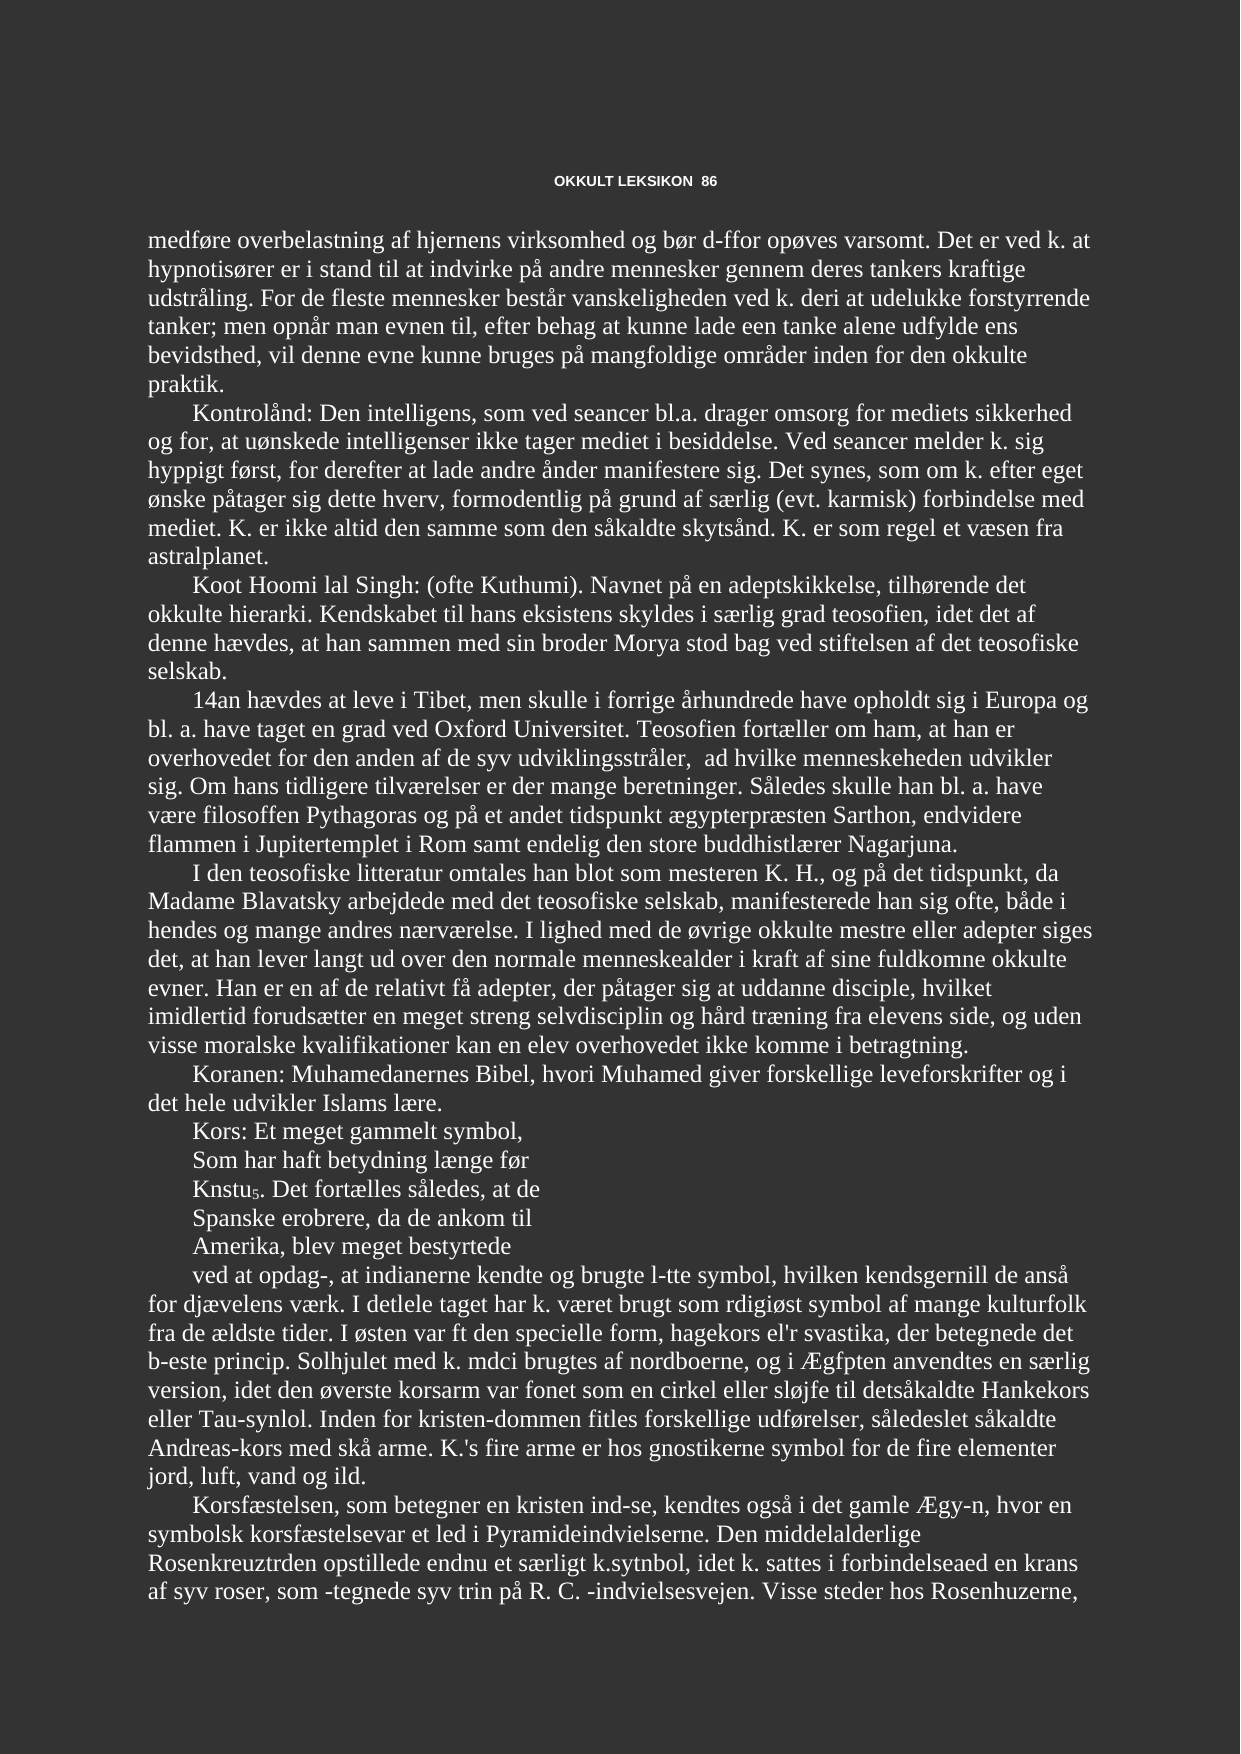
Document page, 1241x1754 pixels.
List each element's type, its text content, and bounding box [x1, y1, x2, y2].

text Korsfæstelsen, som betegner en kristen ind-se, kendtes også i det gamle Ægy-n, hvor en symbolsk korsfæstelsevar et led i Pyramide­indvielserne. Den middelalderlige Rosenkreuztrden opstillede endnu et særligt k.sytnbol, idet k. sattes i forbindelseaed en krans af syv ro­ser, som -tegnede syv trin på R. C. -indvielsesvejen. Visse steder hos Rosenhuzerne, [148, 1490, 1092, 1605]
text - med­føre overbelastning af hjernens virksomhed og bør d-ffor opøves varsomt. Det er ved k. at hypnotisø­rer er i stand til at indvirke på andre mennesker gennem deres tankers kraftige udstråling. For de fleste mennesker består vanskeligheden ved k. deri at udelukke forstyrrende tanker; men opnår man evnen til, efter behag at kunne lade een tanke alene udfylde ens bevidsthed, vil denne evne kunne bruges på mang­foldige områder inden for den ok­kulte praktik. [148, 225, 1092, 398]
text Spanske erobrere, da de ankom til [148, 1203, 1092, 1231]
text Kontrolånd: Den intelligens, som ved seancer bl.a. drager omsorg for mediets sikkerhed og for, at uøn­skede intelligenser ikke tager me­diet i besiddelse. Ved seancer mel­der k. sig hyppigt først, for derefter at lade andre ånder manifestere sig. Det synes, som om k. efter eget øn­ske påtager sig dette hverv, formo­dentlig på grund af særlig (evt. kar­misk) forbindelse med mediet. K. er ikke altid den samme som den så­kaldte skytsånd. K. er som regel et væsen fra astralplanet. [148, 398, 1092, 570]
text Som har haft betydning længe før [148, 1145, 1092, 1174]
text 14an hævdes at leve i Tibet, men skulle i forrige århundrede have op­holdt sig i Europa og bl. a. have ta­get en grad ved Oxford Universitet. Teosofien fortæller om ham, at han er overhovedet for den anden af de syv udviklingsstråler, ad hvilke menneskeheden udvikler sig. Om hans tidligere tilværelser er der mange beretninger. Således skulle han bl. a. have være filosoffen Py­thagoras og på et andet tidspunkt ægypterpræsten Sarthon, endvidere flammen i Jupitertemplet i Rom samt endelig den store buddhistlæ­rer Nagarjuna. [148, 685, 1092, 858]
text ved at opdag-, at indianerne kendte og brugte l-tte symbol, hvilken kendsgernill de anså for djævelens værk. I detlele taget har k. været brugt som rdigiøst symbol af mange kulturfolk fra de ældste tider. I østen var ft den specielle form, hagekors el'r svastika, der beteg­nede det b-este princip. Solhjulet med k. mdci brugtes af nordboer­ne, og i Ægfpten anvendtes en sær­lig version, idet den øverste kor­sarm var fonet som en cirkel eller sløjfe til detsåkaldte Hankekors el­ler Tau-synlol. Inden for kristen-dommen fitles forskellige udførel­ser, såledeslet såkaldte Andreas-kors med skå arme. K.'s fire arme er hos gnostikerne symbol for de fi­re elementer jord, luft, vand og ild. [148, 1260, 1092, 1490]
text Koranen: Muhamedanernes Bi­bel, hvori Muhamed giver forskelli­ge leveforskrifter og i det hele ud­vikler Islams lære. [148, 1059, 1092, 1116]
text Knstu5. Det fortælles således, at de [148, 1174, 1092, 1203]
text Kors: Et meget gammelt symbol, [148, 1116, 1092, 1145]
text Koot Hoomi lal Singh: (ofte Kut­humi). Navnet på en adeptskikkel­se, tilhørende det okkulte hierarki. Kendskabet til hans eksistens skyl­des i særlig grad teosofien, idet det af denne hævdes, at han sammen med sin broder Morya stod bag ved stiftelsen af det teosofiske selskab. [148, 570, 1092, 685]
text Amerika, blev meget bestyrtede [148, 1231, 1092, 1260]
text I den teosofiske litteratur omtales han blot som mesteren K. H., og på det tidspunkt, da Madame Blavat­sky arbejdede med det teosofiske selskab, manifesterede han sig ofte, både i hendes og mange andres nær­værelse. I lighed med de øvrige ok­kulte mestre eller adepter siges det, at han lever langt ud over den nor­male menneskealder i kraft af sine fuldkomne okkulte evner. Han er en af de relativt få adepter, der på­tager sig at uddanne disciple, hvil­ket imidlertid forudsætter en meget streng selvdisciplin og hård træning fra elevens side, og uden visse mo­ralske kvalifikationer kan en elev overhovedet ikke komme i betragt­ning. [148, 858, 1092, 1059]
